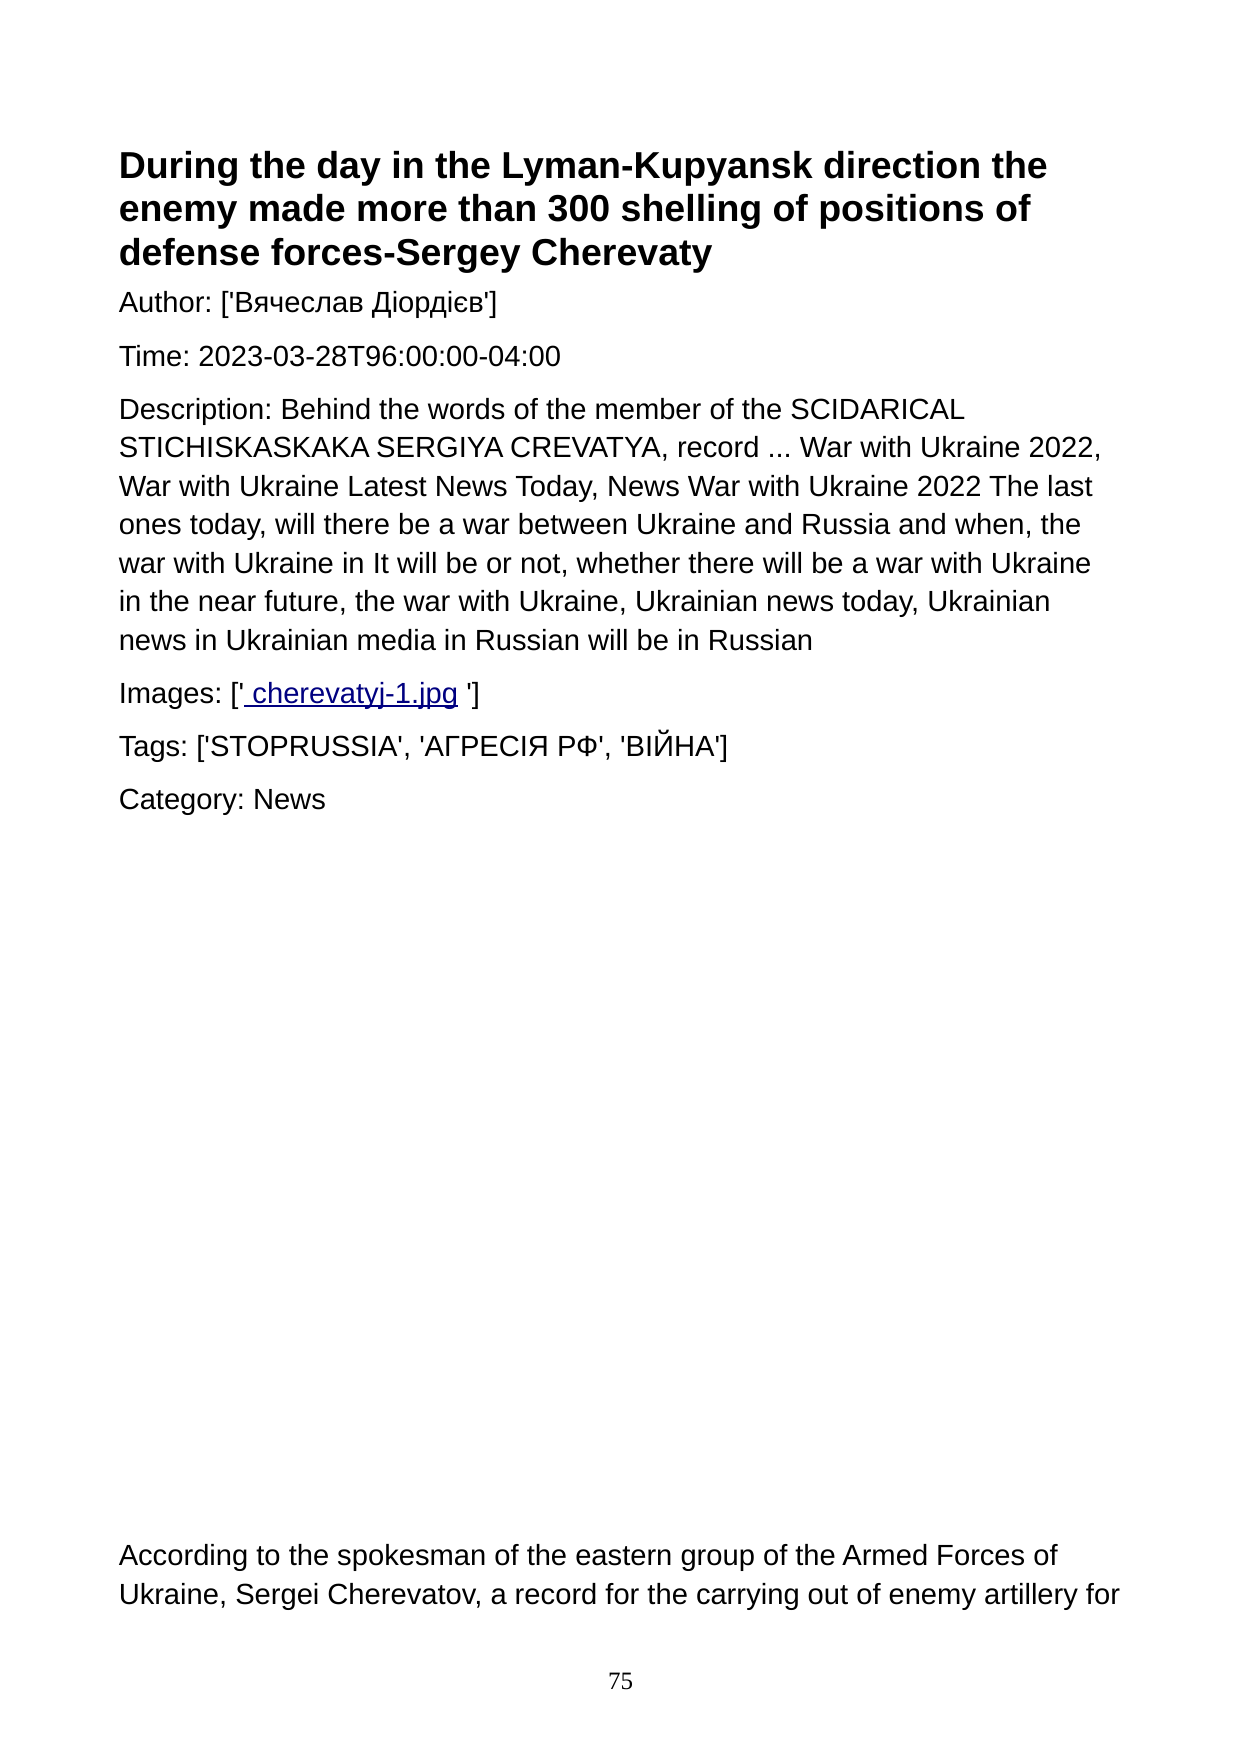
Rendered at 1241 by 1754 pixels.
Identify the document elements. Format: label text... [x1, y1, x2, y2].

text Description: Behind the words of the member of the SCIDARICAL STICHISKASKAKA SERGIYA CREVATYA, record ... War with Ukraine 2022, War with Ukraine Latest News Today, News War with Ukraine 2022 The last ones today, will there be a war between Ukraine and Russia and when, the war with Ukraine in It will be or not, whether there will be a war with Ukraine in the near future, the war with Ukraine, Ukrainian news today, Ukrainian news in Ukrainian media in Russian will be in Russian [118, 392, 1122, 656]
text Category: News [118, 782, 1122, 816]
text Images: [' cherevatyj-1.jpg '] [118, 676, 1122, 709]
text Tags: ['STOPRUSSIA', 'АГРЕСІЯ РФ', 'ВІЙНА'] [118, 729, 1122, 763]
text According to the spokesman of the eastern group of the Armed Forces of Ukraine, Sergei Cherevatov, a record for the carrying out of enemy artillery for [118, 835, 1122, 1610]
text Time: 2023-03-28T96:00:00-04:00 [118, 338, 1122, 372]
text Author: ['Вячеслав Діордієв'] [118, 285, 1122, 319]
subtitle During the day in the Lyman-Kupyansk direction the enemy made more than 300 shelling of positions of defense forces-Sergey Cherevaty [118, 143, 1122, 273]
